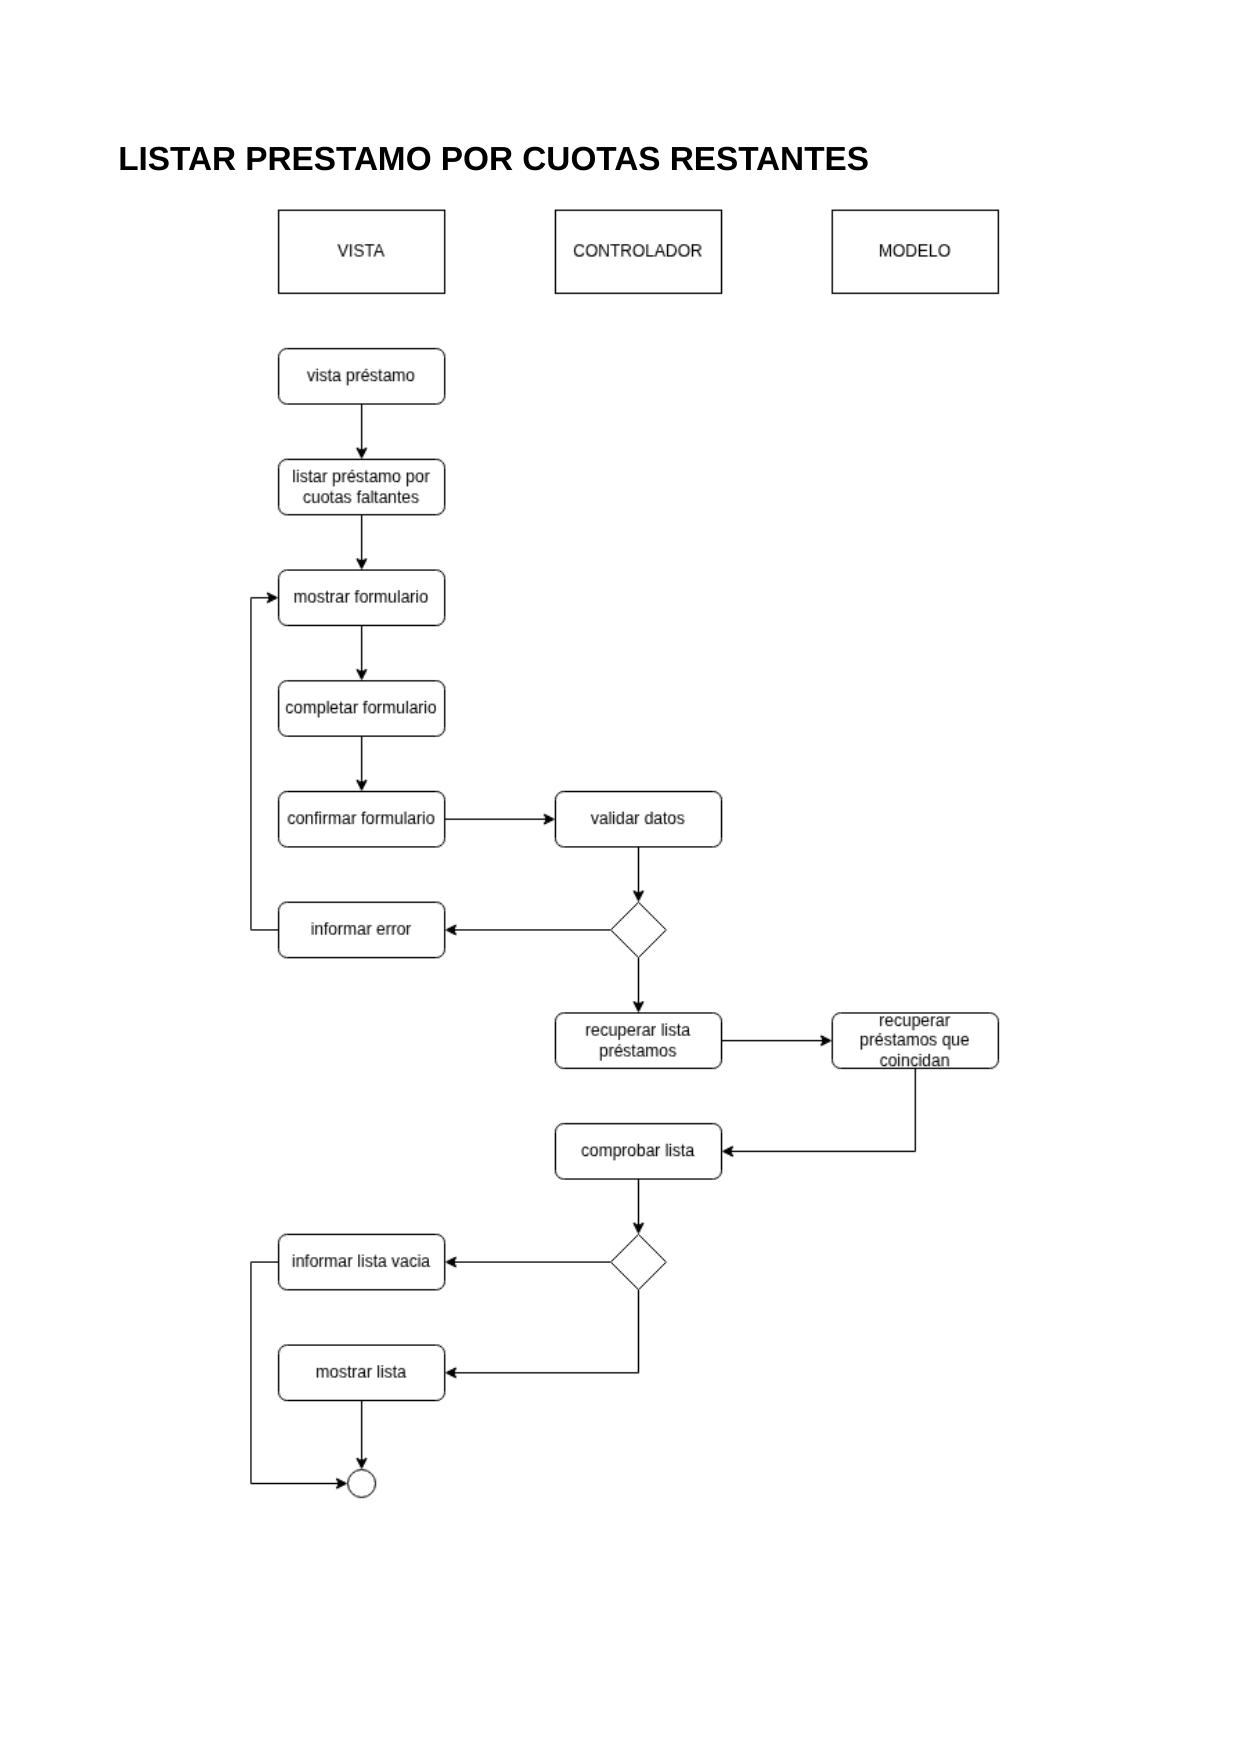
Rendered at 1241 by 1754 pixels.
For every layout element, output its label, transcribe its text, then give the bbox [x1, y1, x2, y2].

subtitle LISTAR PRESTAMO POR CUOTAS RESTANTES [118, 139, 1122, 177]
picture [220, 190, 1020, 1519]
